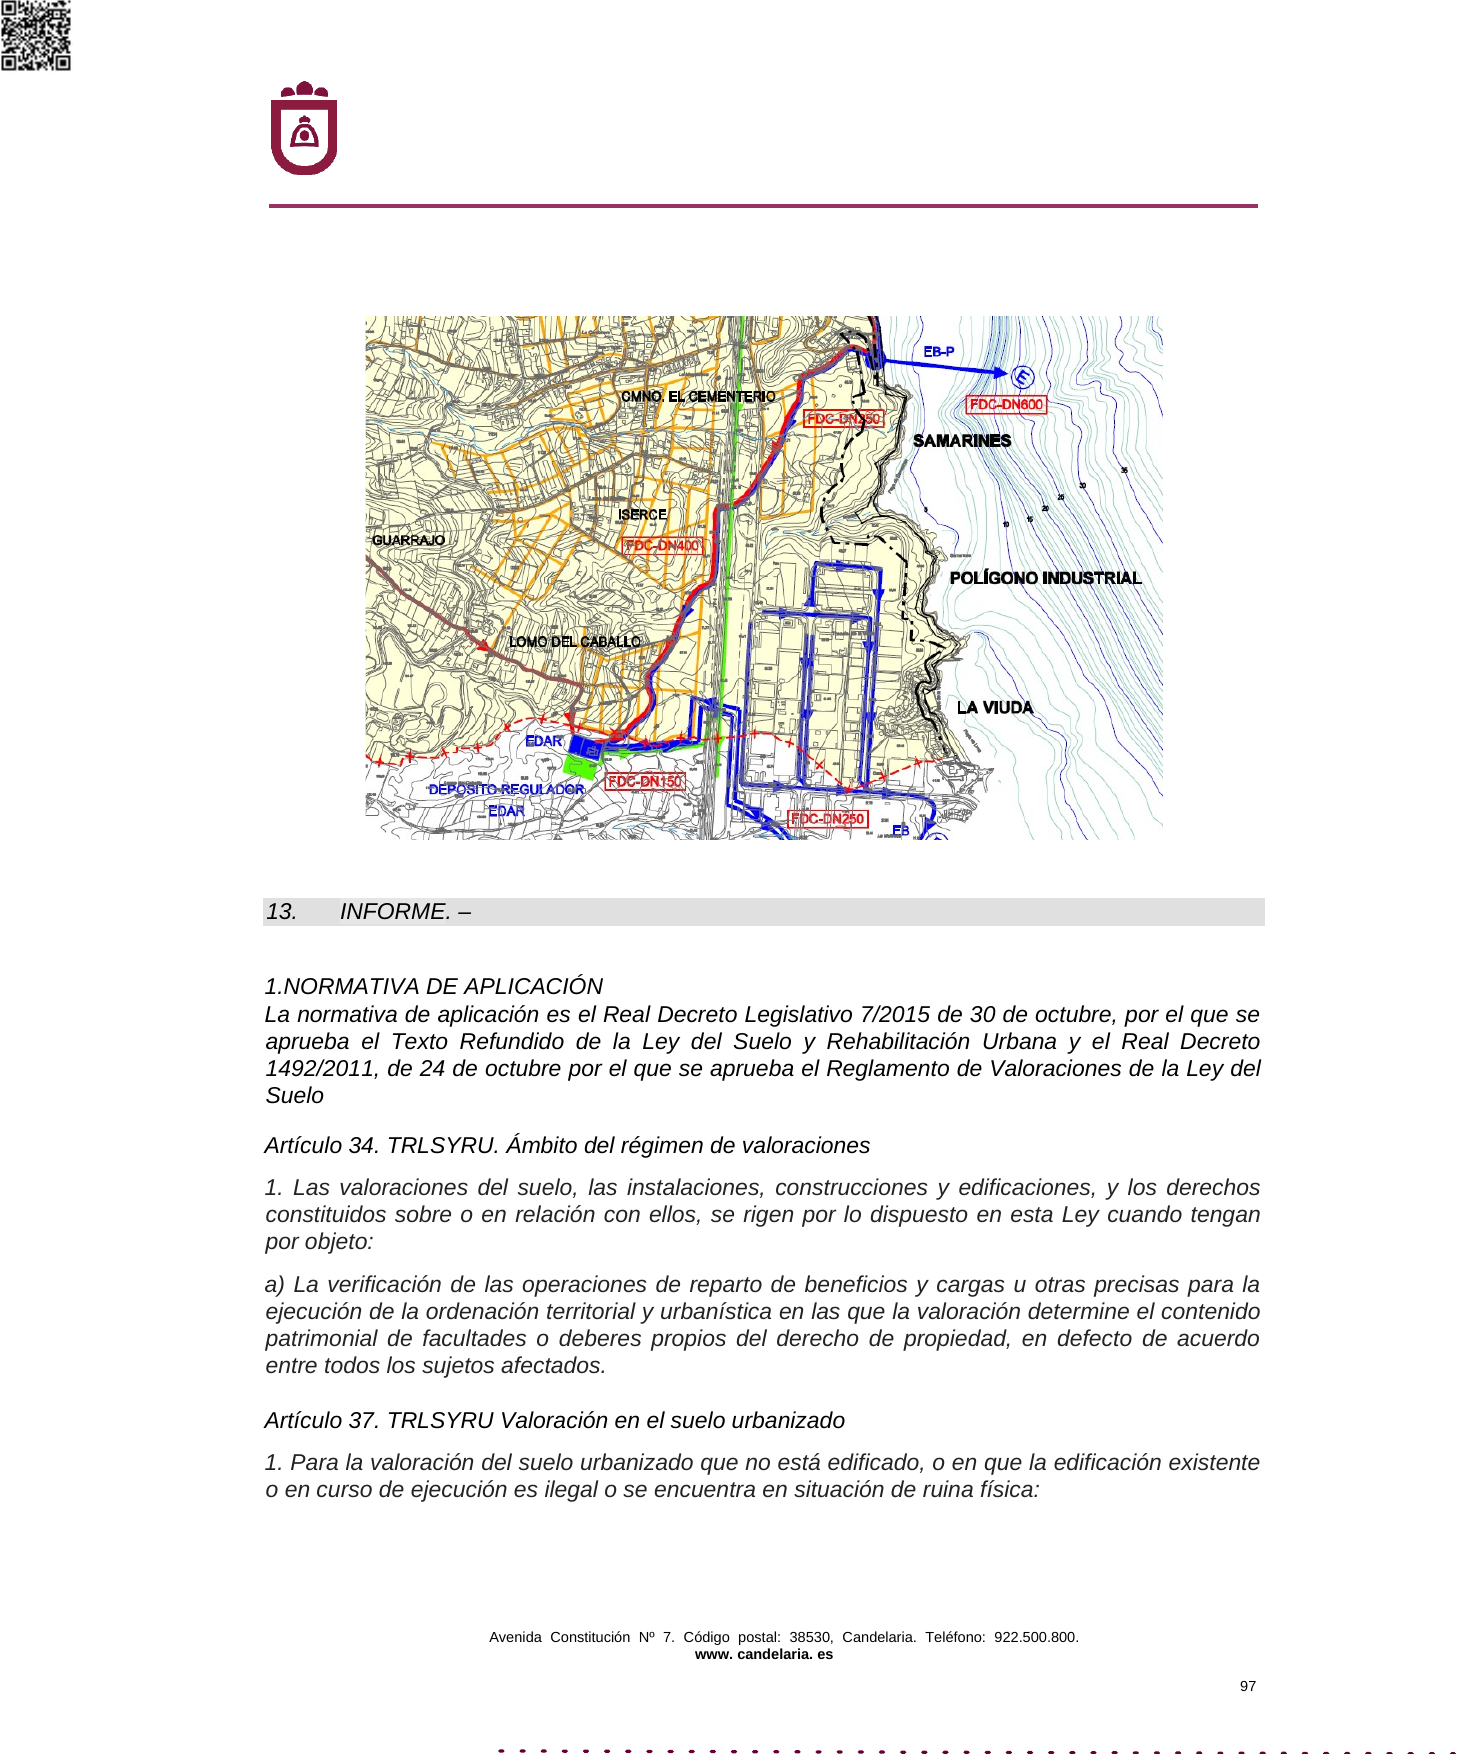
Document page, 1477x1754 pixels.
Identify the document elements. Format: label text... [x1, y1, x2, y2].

table_cell [340, 926, 1265, 973]
table_header 13. [263, 898, 340, 926]
text 1. Las valoraciones del suelo, las instalaciones, construcciones y edificaciones, y los derechos constituidos sobre o en relación con ellos, se rigen por lo dispuesto en esta Ley cuando tengan por objeto: [264, 1174, 1263, 1254]
text 1. Para la valoración del suelo urbanizado que no está edificado, o en que la edificación existente o en curso de ejecución es ilegal o se encuentra en situación de ruina física: [264, 1449, 1263, 1503]
text La normativa de aplicación es el Real Decreto Legislativo 7/2015 de 30 de octubre, por el que se aprueba el Texto Refundido de la Ley del Suelo y Rehabilitación Urbana y el Real Decreto 1492/2011, de 24 de octubre por el que se aprueba el Reglamento de Valoraciones de la Ley del Suelo [264, 1001, 1263, 1108]
text 1.NORMATIVA DE APLICACIÓN [264, 973, 1263, 999]
table_header INFORME. – [340, 898, 1265, 926]
text Artículo 37. TRLSYRU Valoración en el suelo urbanizado [264, 1407, 1263, 1433]
text a) La verificación de las operaciones de reparto de beneficios y cargas u otras precisas para la ejecución de la ordenación territorial y urbanística en las que la valoración determine el contenido patrimonial de facultades o deberes propios del derecho de propiedad, en defecto de acuerdo entre todos los sujetos afectados. [264, 1271, 1263, 1378]
text Artículo 34. TRLSYRU. Ámbito del régimen de valoraciones [264, 1132, 1263, 1158]
table_cell [263, 926, 340, 973]
